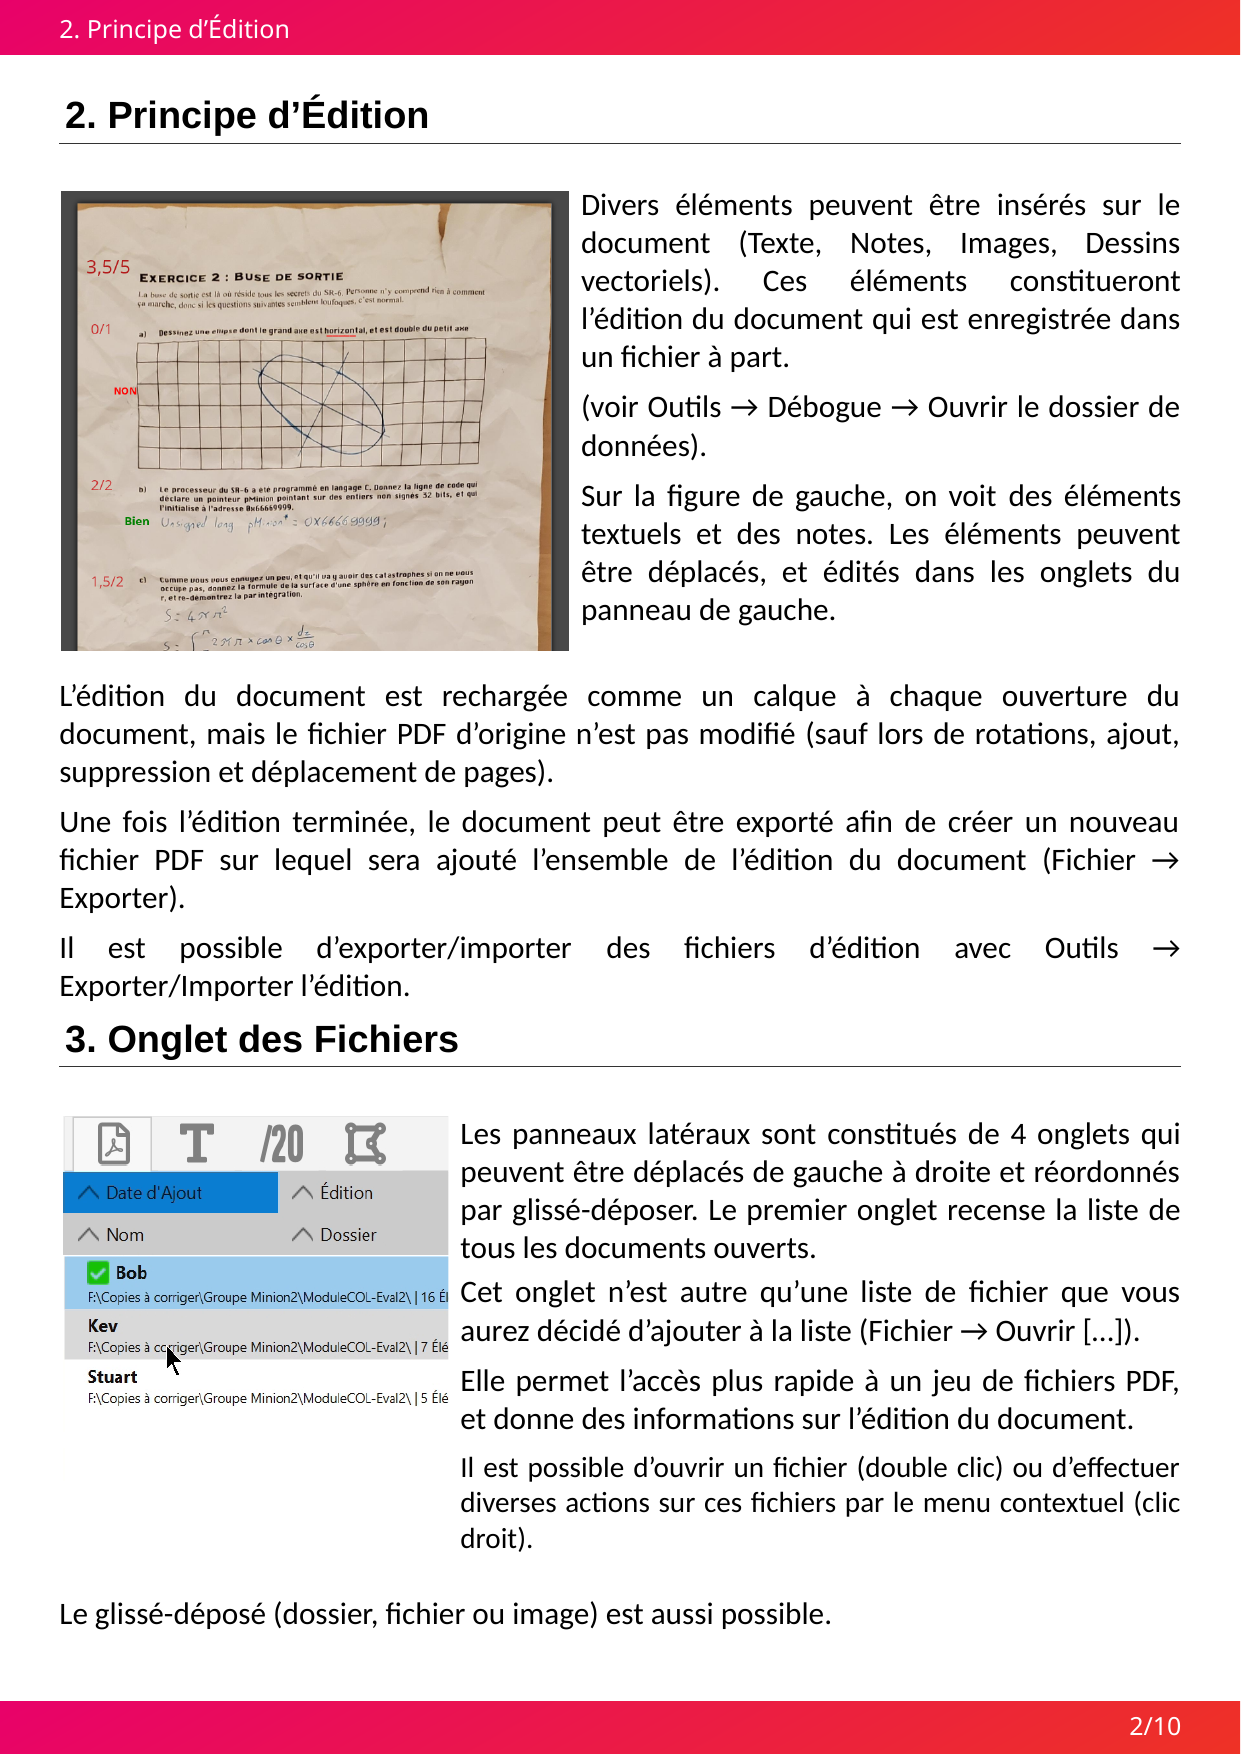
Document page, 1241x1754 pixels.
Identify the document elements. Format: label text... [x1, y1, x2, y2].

text Les panneaux latéraux sont constitués de 4 onglets qui peuvent être déplacés de gauche à droite et réordonnés par glissé-déposer. Le premier onglet recense la liste de tous les documents ouverts. [71, 1114, 1181, 1267]
text Une fois l’édition terminée, le document peut être exporté afin de créer un nouveau fichier PDF sur lequel sera ajouté l’ensemble de l’édition du document (Fichier → Exporter). [59, 802, 1181, 916]
picture [61, 191, 569, 651]
text (voir Outils → Débogue → Ouvrir le dossier de données). [569, 388, 1181, 464]
text Elle permet l’accès plus rapide à un jeu de fichiers PDF, et donne des informations sur l’édition du document. [71, 1361, 1181, 1437]
text Il est possible d’ouvrir un fichier (double clic) ou d’effectuer diverses actions sur ces fichiers par le menu contextuel (clic droit). [71, 1449, 1181, 1556]
text Cet onglet n’est autre qu’une liste de fichier que vous aurez décidé d’ajouter à la liste (Fichier → Ouvrir […]). [71, 1273, 1181, 1349]
text L’édition du document est rechargée comme un calque à chaque ouverture du document, mais le fichier PDF d’origine n’est pas modifié (sauf lors de rotations, ajout, suppression et déplacement de pages). [59, 676, 1181, 790]
subtitle Onglet des Fichiers [59, 1010, 1181, 1066]
text Sur la figure de gauche, on voit des éléments textuels et des notes. Les éléments peuvent être déplacés, et édités dans les onglets du panneau de gauche. [569, 476, 1181, 628]
text Divers éléments peuvent être insérés sur le document (Texte, Notes, Images, Dessins vectoriels). Ces éléments constitueront l’édition du document qui est enregistrée dans un fichier à part. [71, 185, 1181, 376]
text Il est possible d’exporter/importer des fichiers d’édition avec Outils → Exporter/Importer l’édition. [59, 928, 1181, 1004]
subtitle Principe d’Édition [59, 87, 1181, 143]
text Le glissé-déposé (dossier, fichier ou image) est aussi possible. [59, 1594, 1181, 1632]
